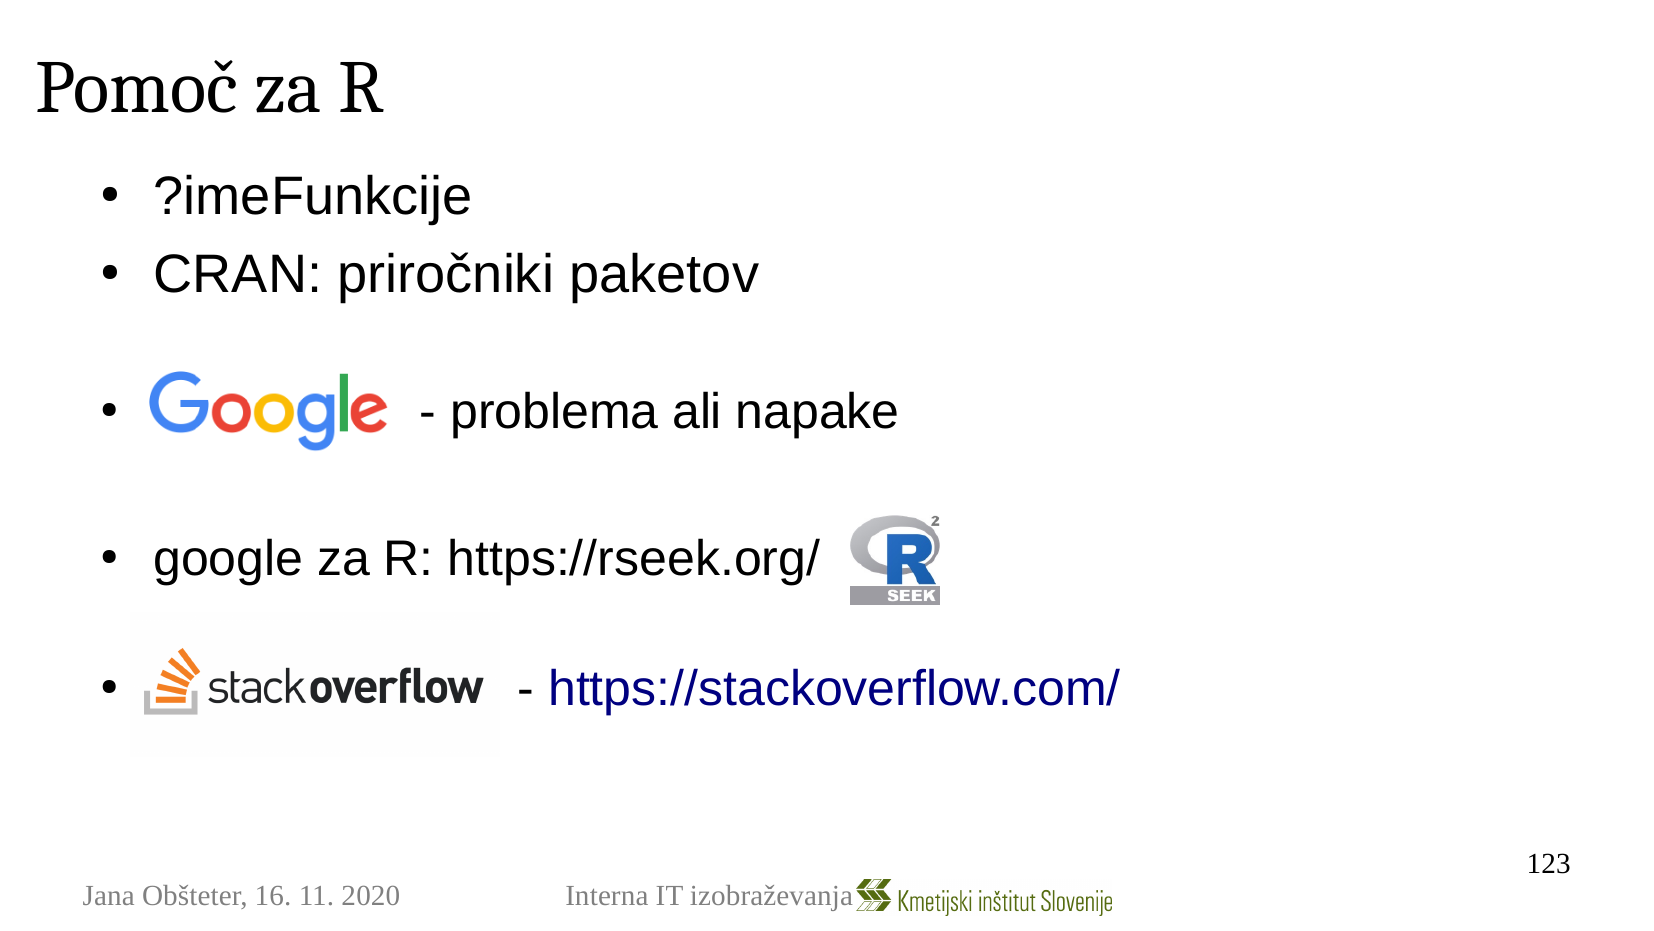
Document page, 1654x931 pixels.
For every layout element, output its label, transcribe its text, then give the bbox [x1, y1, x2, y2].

picture [856, 879, 1112, 916]
picture [144, 348, 402, 458]
list ?imeFunkcije CRAN: priročniki paketov - problema ali napake google za R: https://rseek.org/ - https://stackoverflow.com/ [82, 165, 1642, 827]
title Pomoč za R [35, 21, 1524, 154]
picture [843, 508, 944, 610]
picture [130, 612, 500, 757]
